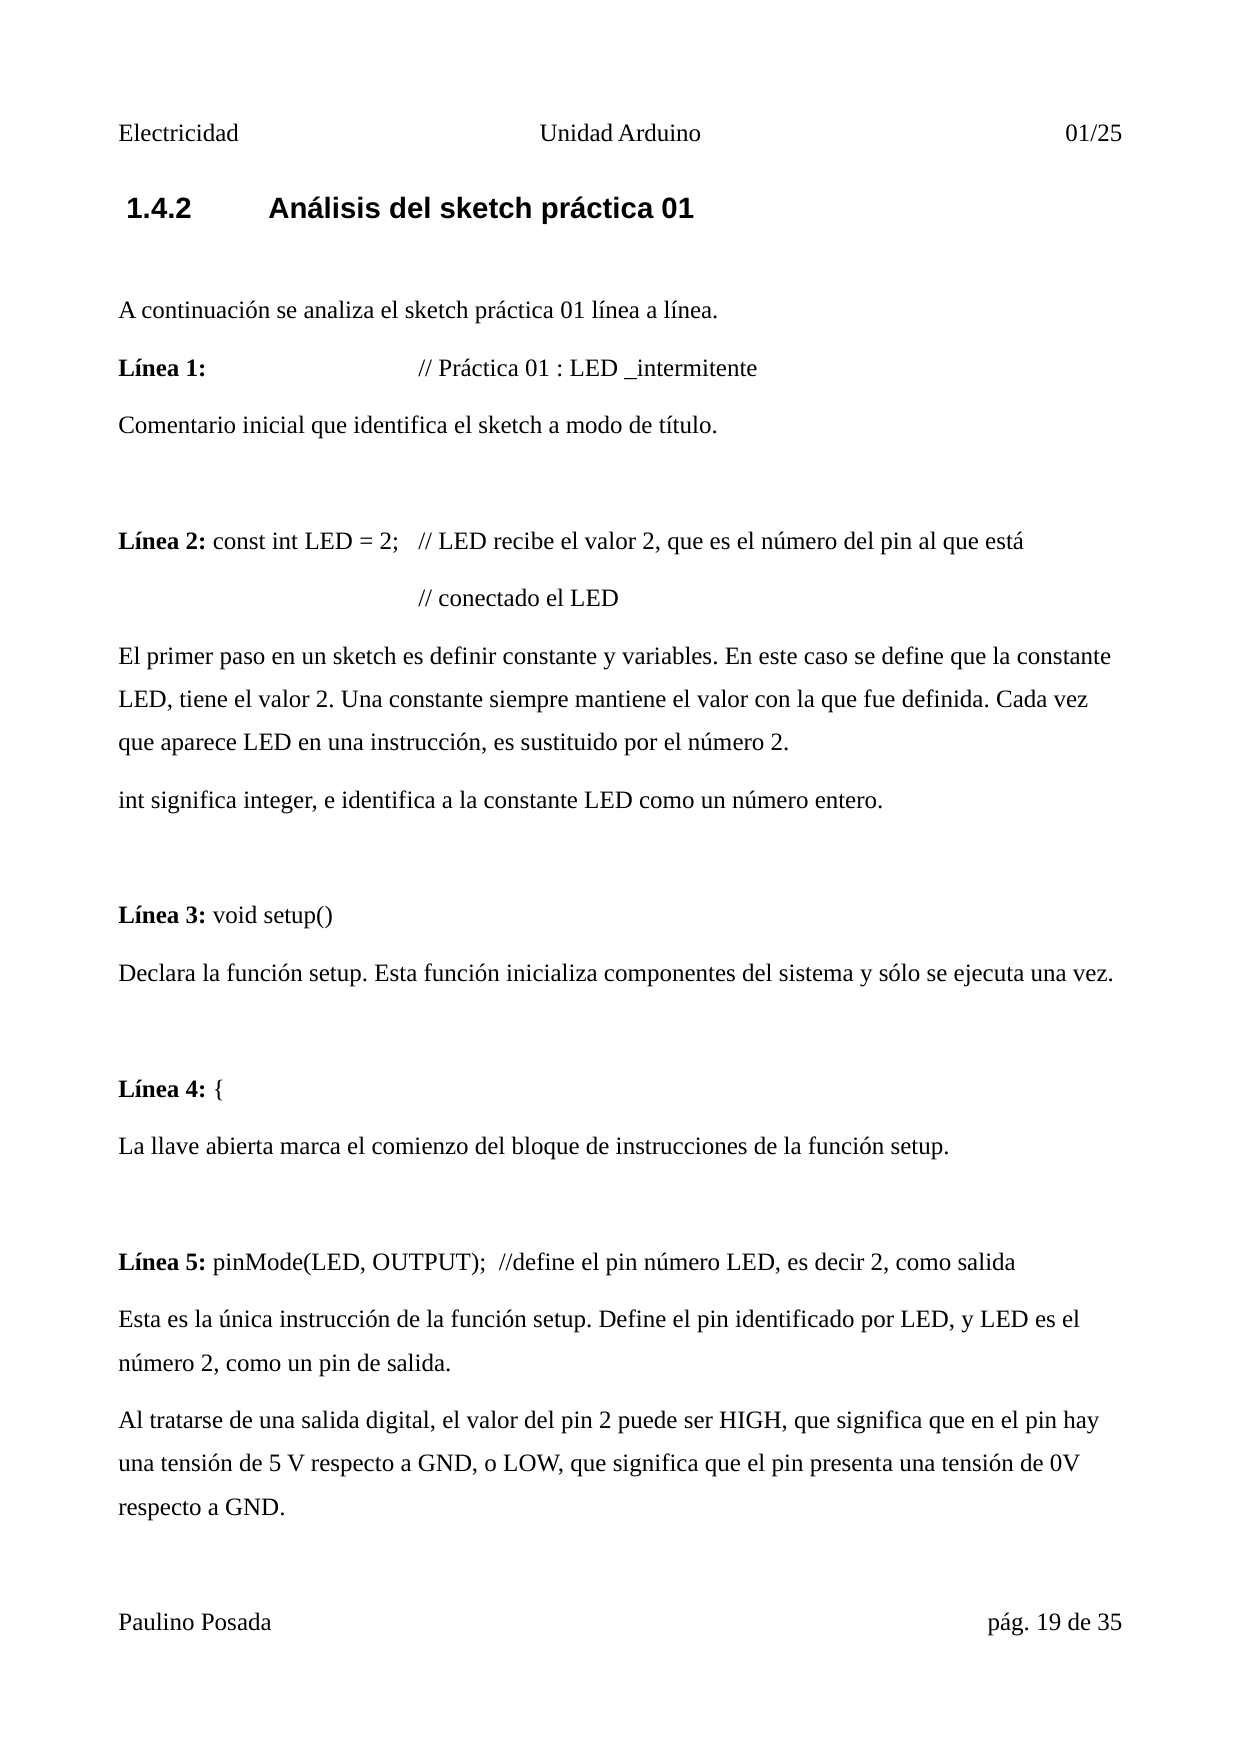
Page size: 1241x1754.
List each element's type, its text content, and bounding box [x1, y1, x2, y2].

text Línea 2: const int LED = 2; // LED recibe el valor 2, que es el número del pin al que está [118, 526, 1122, 554]
text // conectado el LED [118, 583, 1122, 612]
text El primer paso en un sketch es definir constante y variables. En este caso se define que la constante LED, tiene el valor 2. Una constante siempre mantiene el valor con la que fue definida. Cada vez que aparece LED en una instrucción, es sustituido por el número 2. [118, 641, 1122, 756]
text La llave abierta marca el comienzo del bloque de instrucciones de la función setup. [118, 1131, 1122, 1160]
text Línea 5: pinMode(LED, OUTPUT); //define el pin número LED, es decir 2, como salida [118, 1247, 1122, 1276]
text Línea 1: // Práctica 01 : LED _intermitente [118, 353, 1122, 381]
text Esta es la única instrucción de la función setup. Define el pin identificado por LED, y LED es el número 2, como un pin de salida. [118, 1304, 1122, 1376]
text Al tratarse de una salida digital, el valor del pin 2 puede ser HIGH, que significa que en el pin hay una tensión de 5 V respecto a GND, o LOW, que significa que el pin presenta una tensión de 0V respecto a GND. [118, 1405, 1122, 1520]
text A continuación se analiza el sketch práctica 01 línea a línea. [118, 295, 1122, 324]
text int significa integer, e identifica a la constante LED como un número entero. [118, 785, 1122, 814]
text Declara la función setup. Esta función inicializa componentes del sistema y sólo se ejecuta una vez. [118, 958, 1122, 987]
text Línea 4: { [118, 1074, 1122, 1102]
text Línea 3: void setup() [118, 901, 1122, 929]
text Comentario inicial que identifica el sketch a modo de título. [118, 410, 1122, 439]
subtitle Análisis del sketch práctica 01 [118, 191, 1122, 225]
